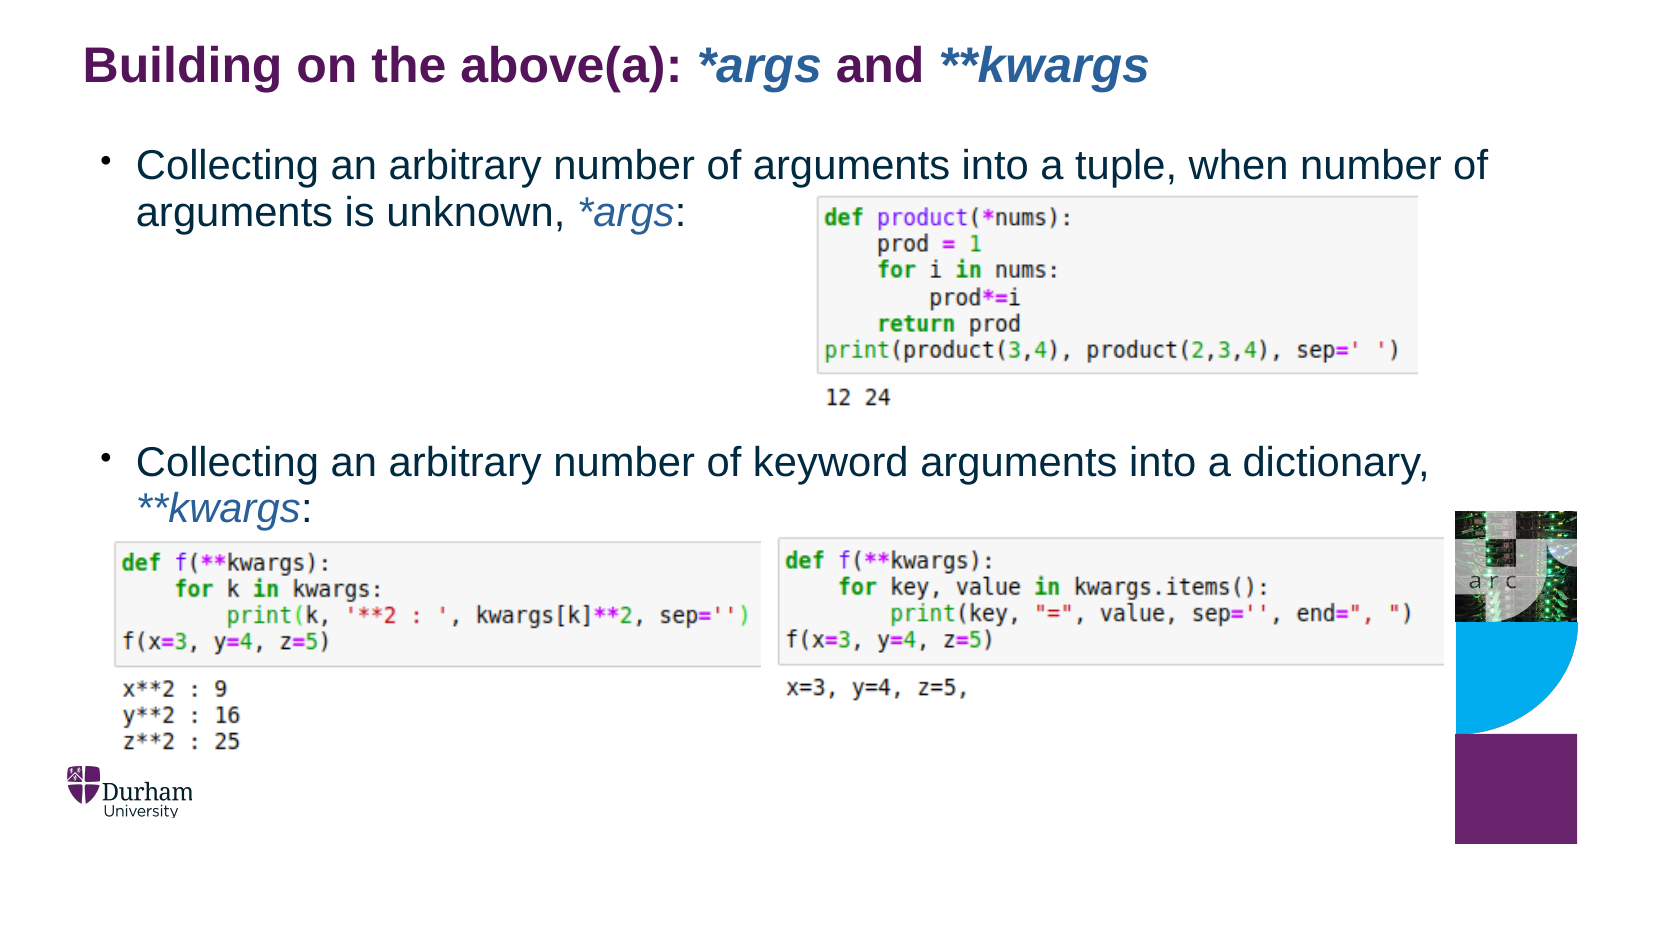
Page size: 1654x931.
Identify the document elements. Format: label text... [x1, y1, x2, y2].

title Building on the above(a): *args and **kwargs [82, 37, 1571, 93]
picture [1571, 638, 1578, 733]
picture [1571, 511, 1577, 621]
picture [770, 526, 1444, 712]
list Collecting an arbitrary number of arguments into a tuple, when number of arguments is unknown, *args: Collecting an arbitrary number of keyword arguments into a dictionary, **kwargs: [82, 141, 1571, 745]
picture [809, 188, 1418, 412]
picture [67, 535, 761, 818]
